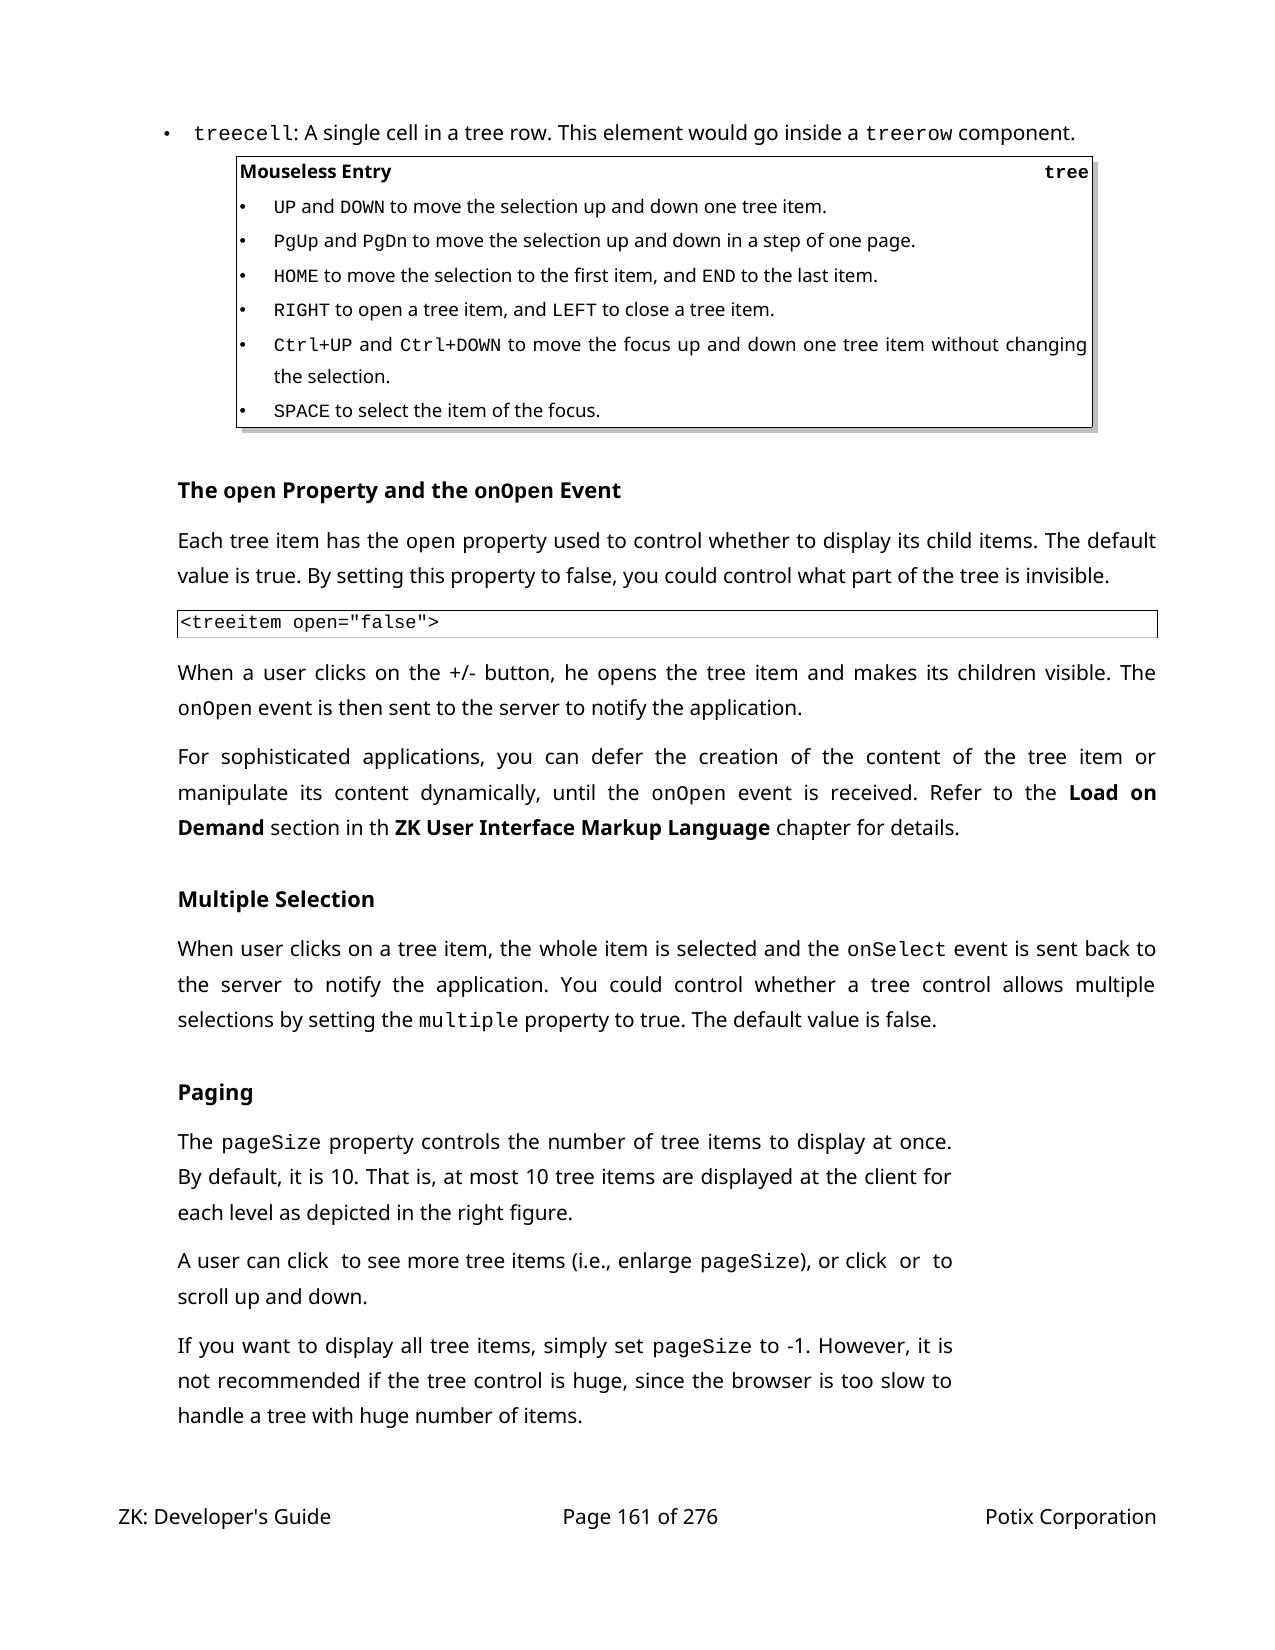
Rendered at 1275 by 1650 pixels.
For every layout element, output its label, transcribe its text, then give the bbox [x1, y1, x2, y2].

list HOME to move the selection to the first item, and END to the last item. [237, 259, 1092, 288]
subtitle The open Property and the onOpen Event [177, 475, 1157, 505]
text Mouseless Entry tree [237, 157, 1092, 184]
text When a user clicks on the +/- button, he opens the tree item and makes its children visible. The onOpen event is then sent to the server to notify the application. [177, 658, 1157, 722]
list UP and DOWN to move the selection up and down one tree item. [237, 190, 1092, 219]
list Ctrl+UP and Ctrl+DOWN to move the focus up and down one tree item without changing the selection. [237, 328, 1092, 389]
text If you want to display all tree items, simply set pageSize to -1. However, it is not recommended if the tree control is huge, since the browser is too slow to handle a tree with huge number of items. [177, 1331, 1157, 1430]
list SPACE to select the item of the focus. [237, 395, 1092, 427]
text <treeitem open="false"> [178, 611, 1157, 637]
text Each tree item has the open property used to control whether to display its child items. The default value is true. By setting this property to false, you could control what part of the tree is invisible. [177, 526, 1157, 589]
list RIGHT to open a tree item, and LEFT to close a tree item. [237, 294, 1092, 323]
text For sophisticated applications, you can defer the creation of the content of the tree item or manipulate its content dynamically, until the onOpen event is received. Refer to the Load on Demand section in th ZK User Interface Markup Language chapter for details. [177, 742, 1157, 841]
text The pageSize property controls the number of tree items to display at once. By default, it is 10. That is, at most 10 tree items are displayed at the client for each level as depicted in the right figure. [177, 1127, 1157, 1226]
subtitle Multiple Selection [177, 884, 1157, 914]
list treecell: A single cell in a tree row. This element would go inside a treerow component. [164, 118, 1157, 147]
subtitle Paging [177, 1076, 1157, 1106]
text A user can click to see more tree items (i.e., enlarge pageSize), or click or to scroll up and down. [177, 1247, 1157, 1310]
list PgUp and PgDn to move the selection up and down in a step of one page. [237, 225, 1092, 253]
text When user clicks on a tree item, the whole item is selected and the onSelect event is sent back to the server to notify the application. You could control whether a tree control allows multiple selections by setting the multiple property to true. The default value is false. [177, 934, 1157, 1034]
